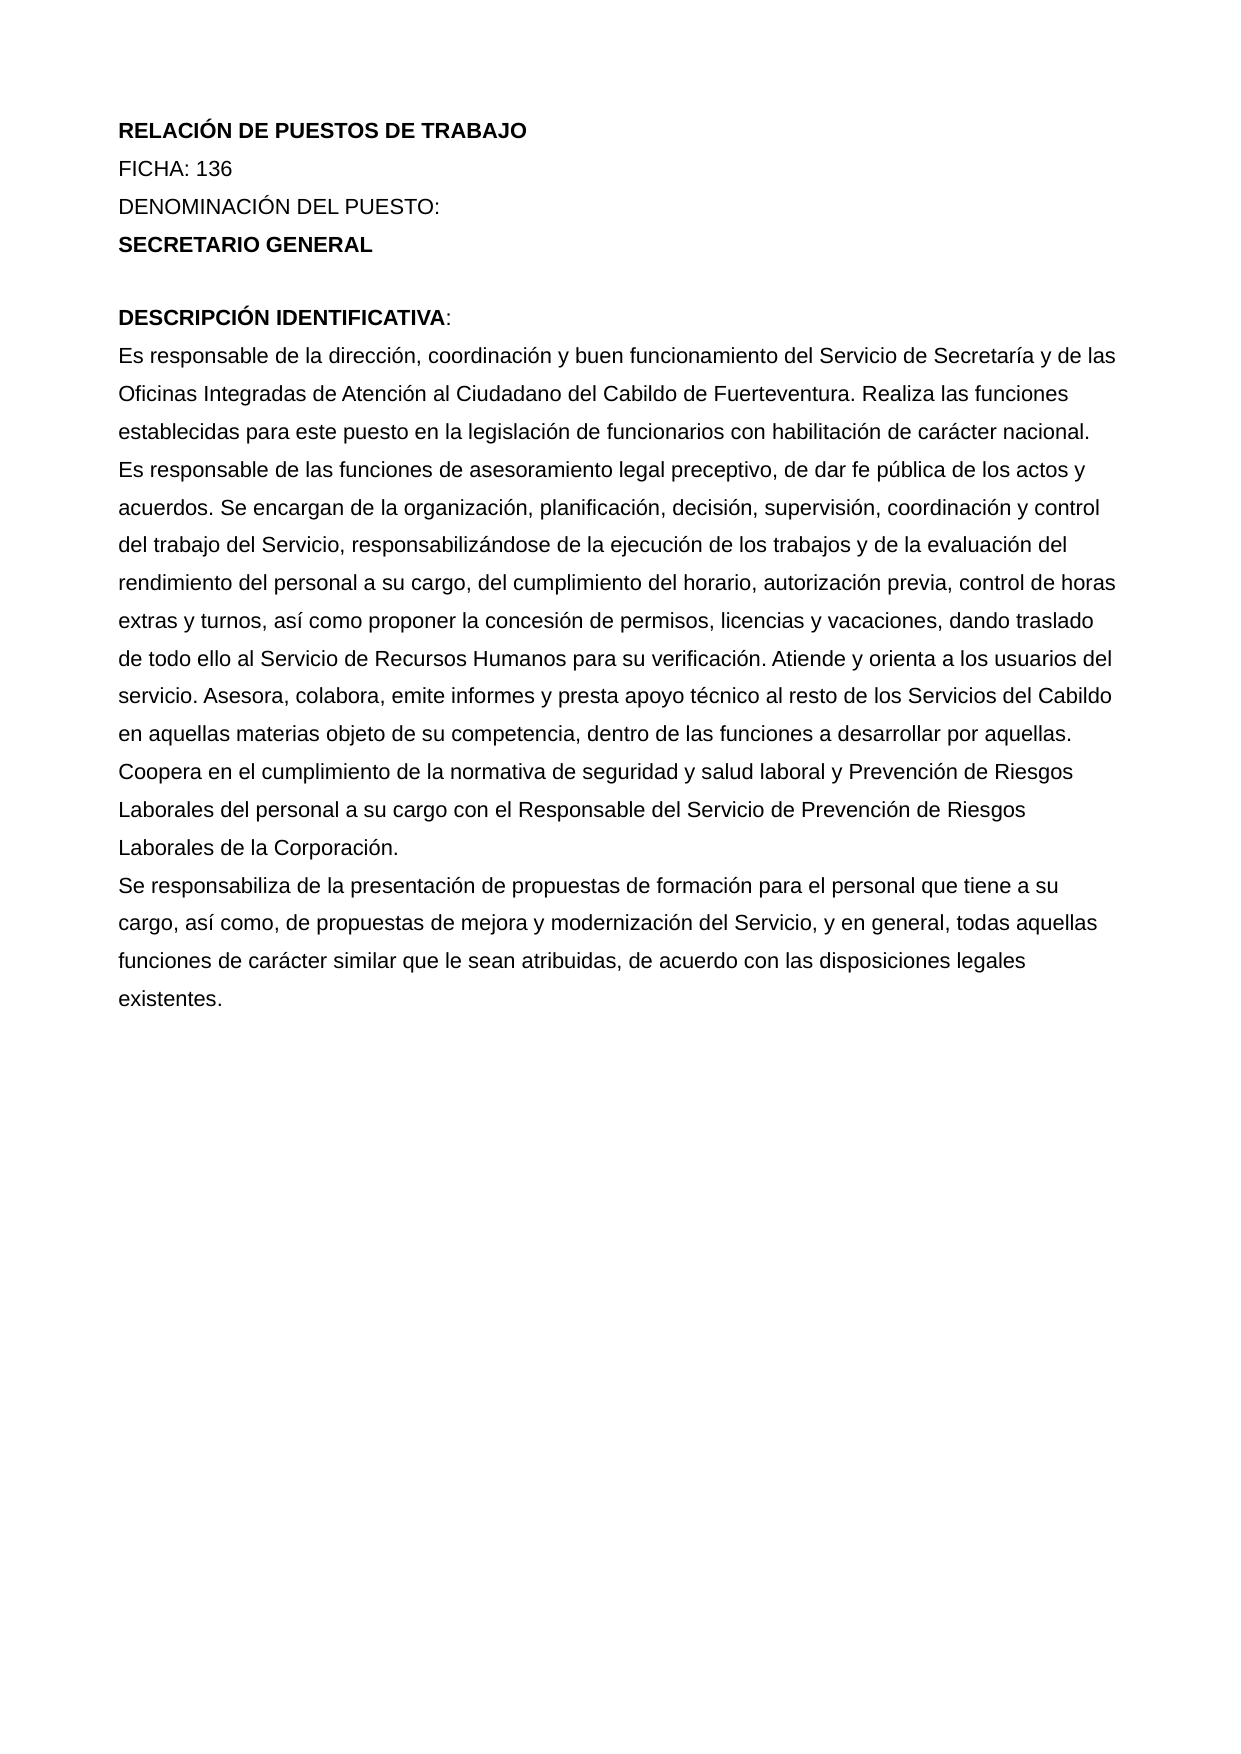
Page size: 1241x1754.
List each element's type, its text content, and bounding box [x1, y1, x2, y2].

text DESCRIPCIÓN IDENTIFICATIVA: [118, 305, 1122, 331]
text SECRETARIO GENERAL [118, 232, 1122, 257]
text FICHA: 136 [118, 156, 1122, 181]
text Se responsabiliza de la presentación de propuestas de formación para el personal que tiene a su cargo, así como, de propuestas de mejora y modernización del Servicio, y en general, todas aquellas funciones de carácter similar que le sean atribuidas, de acuerdo con las disposiciones legales existentes. [118, 872, 1122, 1011]
text RELACIÓN DE PUESTOS DE TRABAJO [118, 118, 1122, 143]
text Es responsable de la dirección, coordinación y buen funcionamiento del Servicio de Secretaría y de las Oficinas Integradas de Atención al Ciudadano del Cabildo de Fuerteventura. Realiza las funciones establecidas para este puesto en la legislación de funcionarios con habilitación de carácter nacional. Es responsable de las funciones de asesoramiento legal preceptivo, de dar fe pública de los actos y acuerdos. Se encargan de la organización, planificación, decisión, supervisión, coordinación y control del trabajo del Servicio, responsabilizándose de la ejecución de los trabajos y de la evaluación del rendimiento del personal a su cargo, del cumplimiento del horario, autorización previa, control de horas extras y turnos, así como proponer la concesión de permisos, licencias y vacaciones, dando traslado de todo ello al Servicio de Recursos Humanos para su verificación. Atiende y orienta a los usuarios del servicio. Asesora, colabora, emite informes y presta apoyo técnico al resto de los Servicios del Cabildo en aquellas materias objeto de su competencia, dentro de las funciones a desarrollar por aquellas. Coopera en el cumplimiento de la normativa de seguridad y salud laboral y Prevención de Riesgos Laborales del personal a su cargo con el Responsable del Servicio de Prevención de Riesgos Laborales de la Corporación. [118, 343, 1122, 860]
text DENOMINACIÓN DEL PUESTO: [118, 194, 1122, 219]
